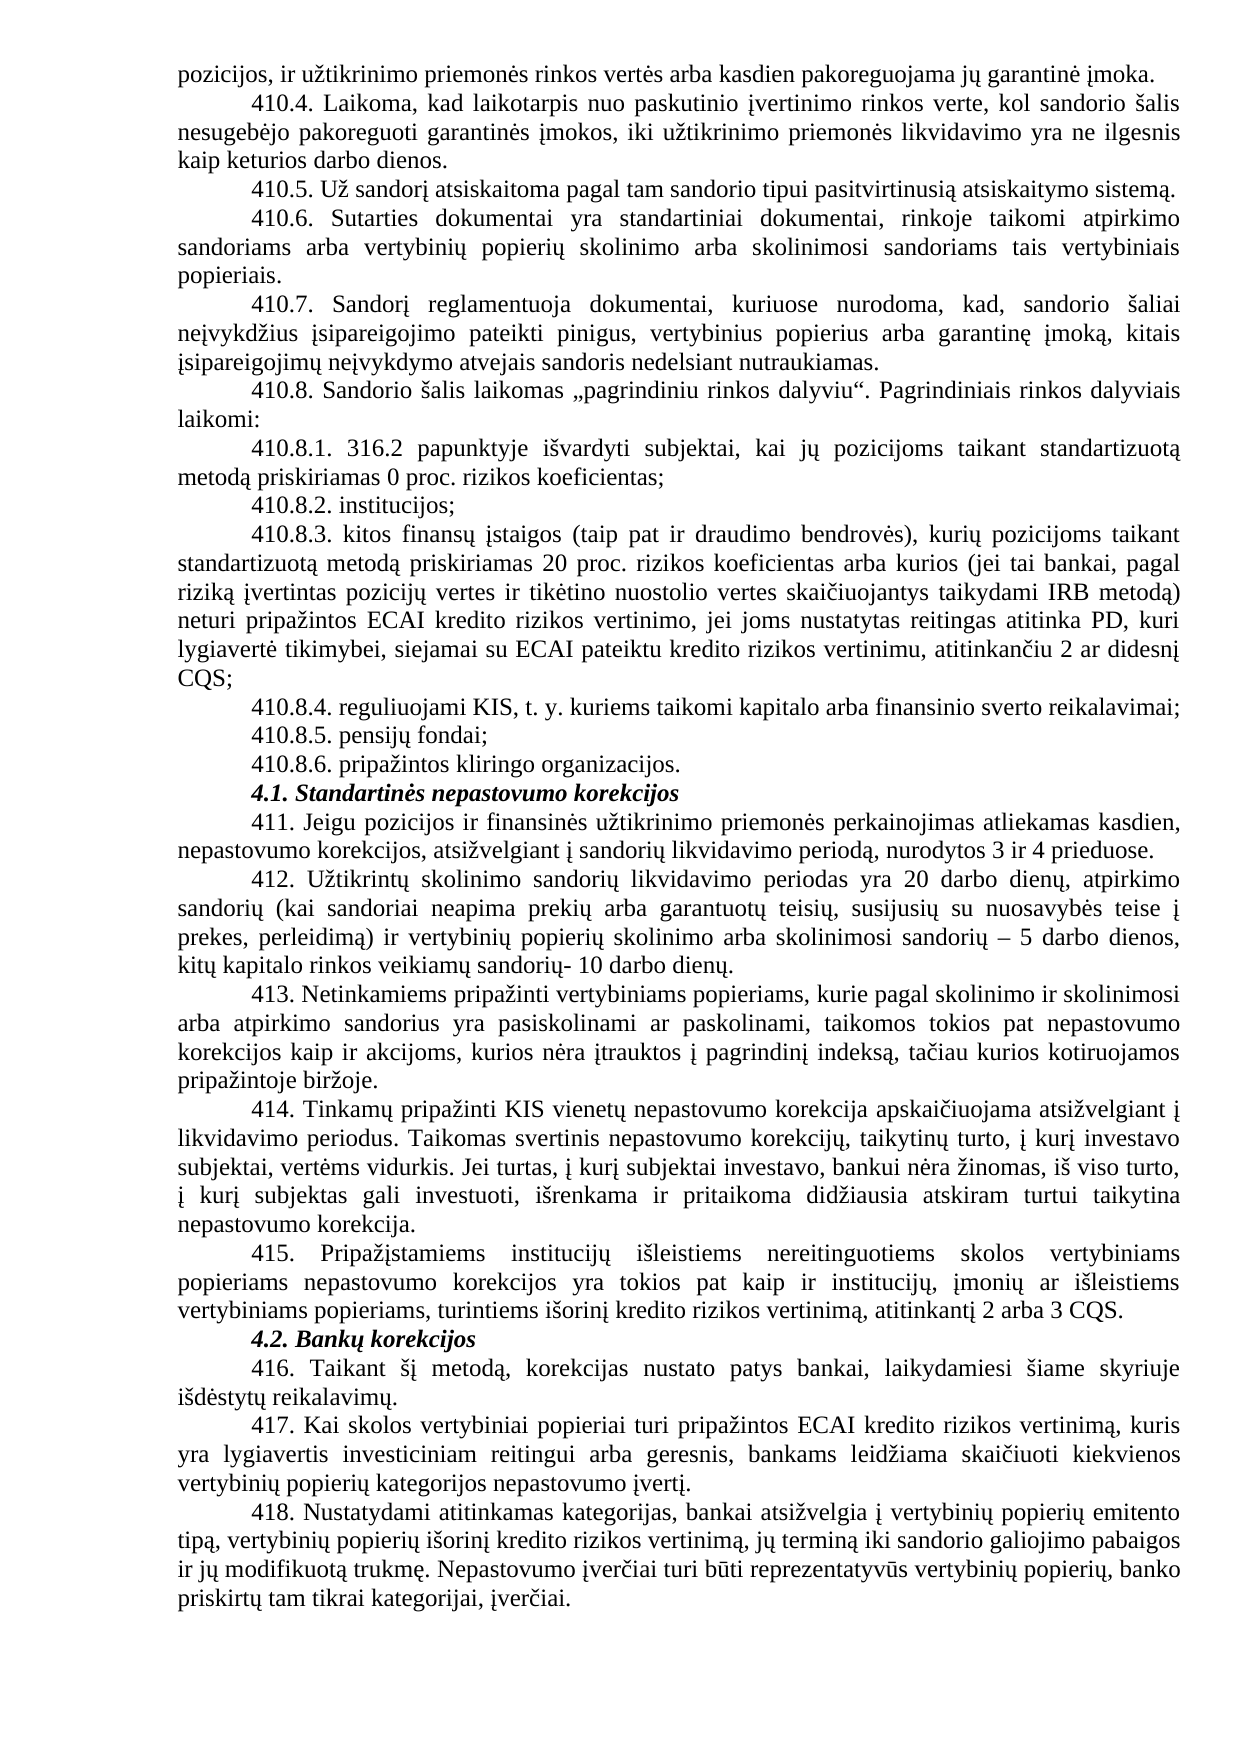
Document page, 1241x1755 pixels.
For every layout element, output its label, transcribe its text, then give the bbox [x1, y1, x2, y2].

text 418. Nustatydami atitinkamas kategorijas, bankai atsižvelgia į vertybinių popierių emitento tipą, vertybinių popierių išorinį kredito rizikos vertinimą, jų terminą iki sandorio galiojimo pabaigos ir jų modifikuotą trukmę. Nepastovumo įverčiai turi būti reprezentatyvūs vertybinių popierių, banko priskirtų tam tikrai kategorijai, įverčiai. [177, 1497, 1181, 1612]
text 410.8.4. reguliuojami KIS, t. y. kuriems taikomi kapitalo arba finansinio sverto reikalavimai; [177, 692, 1181, 720]
text 410.8.6. pripažintos kliringo organizacijos. [177, 749, 1181, 778]
text 4.2. Bankų korekcijos [177, 1324, 1181, 1353]
text 410.8.1. 316.2 papunktyje išvardyti subjektai, kai jų pozicijoms taikant standartizuotą metodą priskiriamas 0 proc. rizikos koeficientas; [177, 433, 1181, 490]
text 410.4. Laikoma, kad laikotarpis nuo paskutinio įvertinimo rinkos verte, kol sandorio šalis nesugebėjo pakoreguoti garantinės įmokos, iki užtikrinimo priemonės likvidavimo yra ne ilgesnis kaip keturios darbo dienos. [177, 88, 1181, 174]
text 414. Tinkamų pripažinti KIS vienetų nepastovumo korekcija apskaičiuojama atsižvelgiant į likvidavimo periodus. Taikomas svertinis nepastovumo korekcijų, taikytinų turto, į kurį investavo subjektai, vertėms vidurkis. Jei turtas, į kurį subjektai investavo, bankui nėra žinomas, iš viso turto, į kurį subjektas gali investuoti, išrenkama ir pritaikoma didžiausia atskiram turtui taikytina nepastovumo korekcija. [177, 1094, 1181, 1238]
text 410.5. Už sandorį atsiskaitoma pagal tam sandorio tipui pasitvirtinusią atsiskaitymo sistemą. [177, 174, 1181, 203]
text 410.8. Sandorio šalis laikomas „pagrindiniu rinkos dalyviu“. Pagrindiniais rinkos dalyviais laikomi: [177, 375, 1181, 433]
text 410.8.5. pensijų fondai; [177, 720, 1181, 749]
text 412. Užtikrintų skolinimo sandorių likvidavimo periodas yra 20 darbo dienų, atpirkimo sandorių (kai sandoriai neapima prekių arba garantuotų teisių, susijusių su nuosavybės teise į prekes, perleidimą) ir vertybinių popierių skolinimo arba skolinimosi sandorių – 5 darbo dienos, kitų kapitalo rinkos veikiamų sandorių- 10 darbo dienų. [177, 864, 1181, 979]
text pozicijos, ir užtikrinimo priemonės rinkos vertės arba kasdien pakoreguojama jų garantinė įmoka. [177, 59, 1181, 88]
text 410.7. Sandorį reglamentuoja dokumentai, kuriuose nurodoma, kad, sandorio šaliai neįvykdžius įsipareigojimo pateikti pinigus, vertybinius popierius arba garantinę įmoką, kitais įsipareigojimų neįvykdymo atvejais sandoris nedelsiant nutraukiamas. [177, 289, 1181, 375]
text 415. Pripažįstamiems institucijų išleistiems nereitinguotiems skolos vertybiniams popieriams nepastovumo korekcijos yra tokios pat kaip ir institucijų, įmonių ar išleistiems vertybiniams popieriams, turintiems išorinį kredito rizikos vertinimą, atitinkantį 2 arba 3 CQS. [177, 1238, 1181, 1324]
text 417. Kai skolos vertybiniai popieriai turi pripažintos ECAI kredito rizikos vertinimą, kuris yra lygiavertis investiciniam reitingui arba geresnis, bankams leidžiama skaičiuoti kiekvienos vertybinių popierių kategorijos nepastovumo įvertį. [177, 1410, 1181, 1497]
text 410.8.2. institucijos; [177, 490, 1181, 519]
text 416. Taikant šį metodą, korekcijas nustato patys bankai, laikydamiesi šiame skyriuje išdėstytų reikalavimų. [177, 1353, 1181, 1410]
text 4.1. Standartinės nepastovumo korekcijos [177, 778, 1181, 807]
text 410.8.3. kitos finansų įstaigos (taip pat ir draudimo bendrovės), kurių pozicijoms taikant standartizuotą metodą priskiriamas 20 proc. rizikos koeficientas arba kurios (jei tai bankai, pagal riziką įvertintas pozicijų vertes ir tikėtino nuostolio vertes skaičiuojantys taikydami IRB metodą) neturi pripažintos ECAI kredito rizikos vertinimo, jei joms nustatytas reitingas atitinka PD, kuri lygiavertė tikimybei, siejamai su ECAI pateiktu kredito rizikos vertinimu, atitinkančiu 2 ar didesnį CQS; [177, 519, 1181, 692]
text 411. Jeigu pozicijos ir finansinės užtikrinimo priemonės perkainojimas atliekamas kasdien, nepastovumo korekcijos, atsižvelgiant į sandorių likvidavimo periodą, nurodytos 3 ir 4 prieduose. [177, 807, 1181, 864]
text 410.6. Sutarties dokumentai yra standartiniai dokumentai, rinkoje taikomi atpirkimo sandoriams arba vertybinių popierių skolinimo arba skolinimosi sandoriams tais vertybiniais popieriais. [177, 203, 1181, 289]
text 413. Netinkamiems pripažinti vertybiniams popieriams, kurie pagal skolinimo ir skolinimosi arba atpirkimo sandorius yra pasiskolinami ar paskolinami, taikomos tokios pat nepastovumo korekcijos kaip ir akcijoms, kurios nėra įtrauktos į pagrindinį indeksą, tačiau kurios kotiruojamos pripažintoje biržoje. [177, 979, 1181, 1094]
